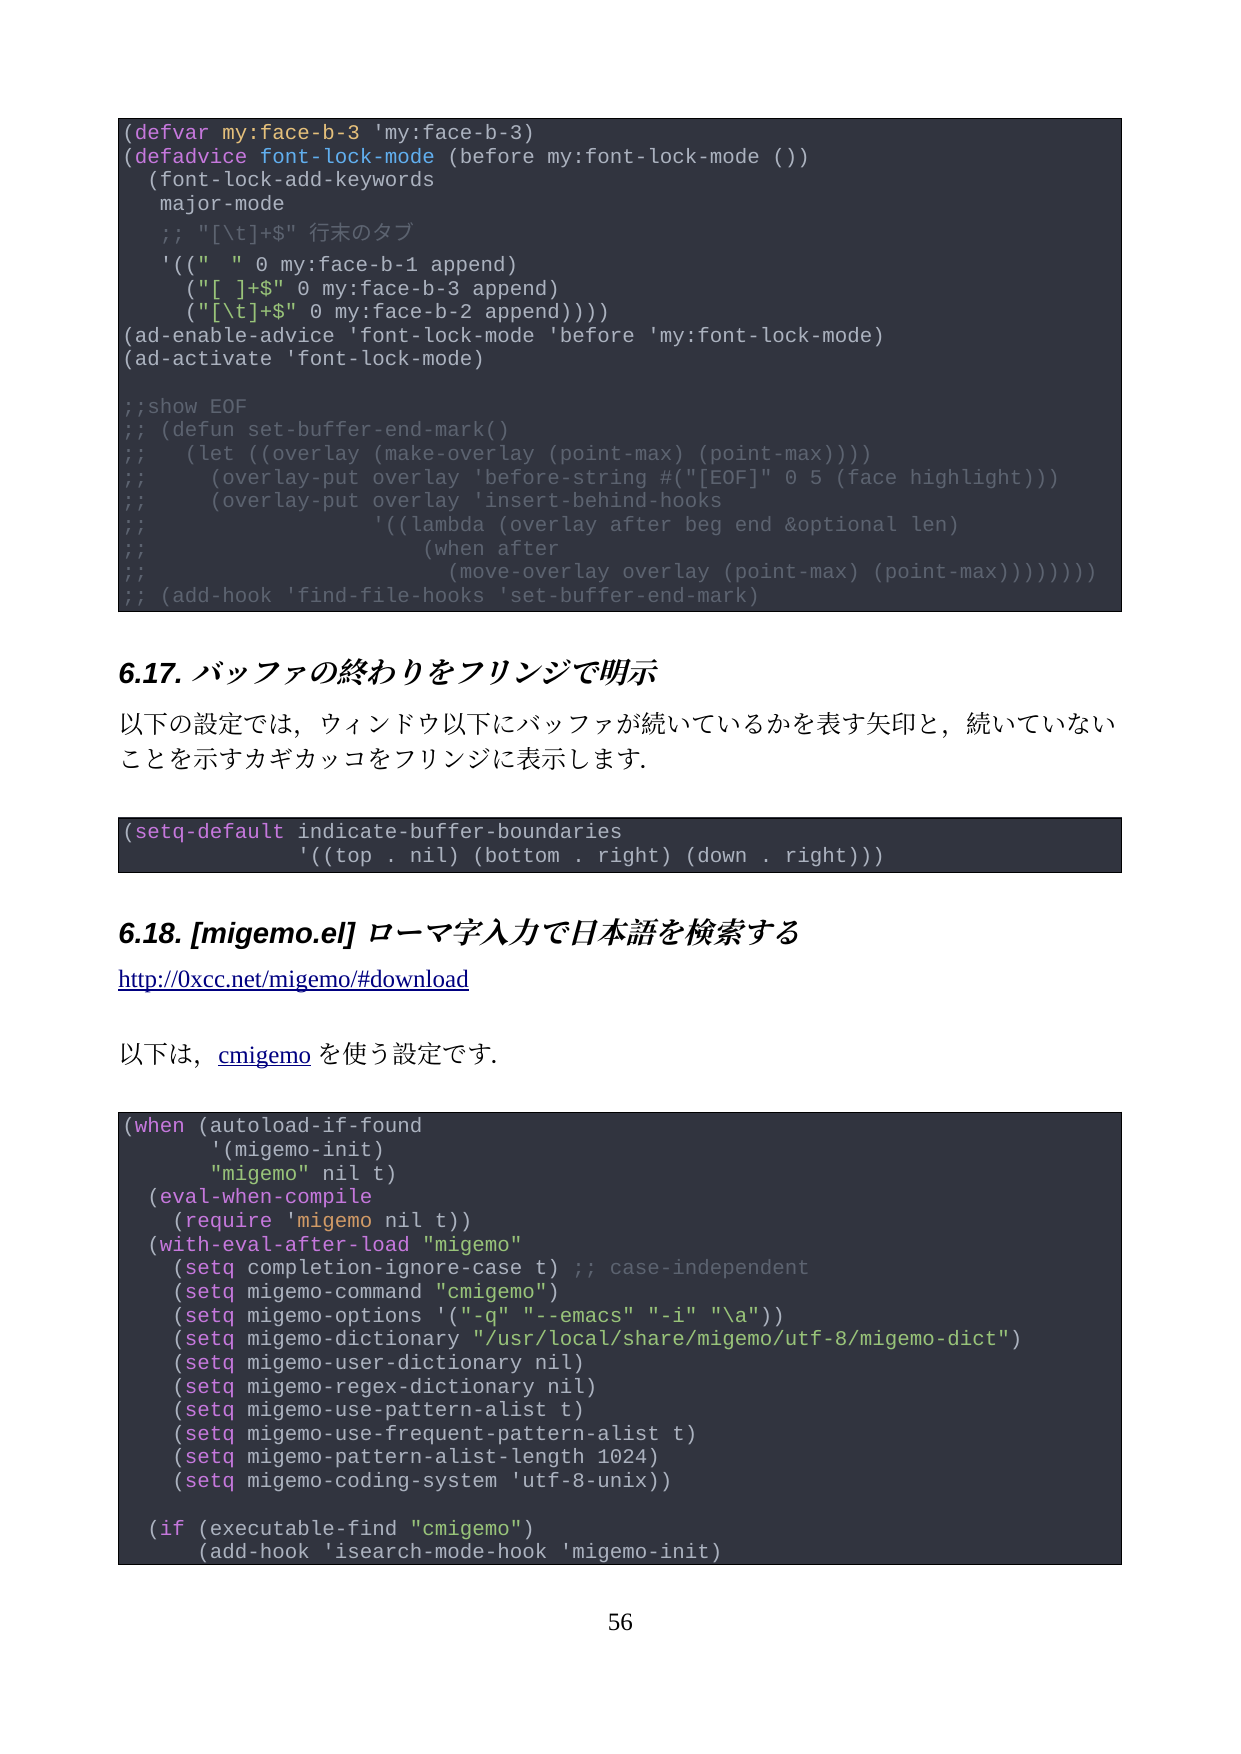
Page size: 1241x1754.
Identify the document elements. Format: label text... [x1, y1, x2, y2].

text (setq migemo-dictionary "/usr/local/share/migemo/utf-8/migemo-dict") [119, 1324, 1121, 1348]
text (defvar my:face-b-3 'my:face-b-3) [119, 119, 1121, 142]
text (ad-enable-advice 'font-lock-mode 'before 'my:font-lock-mode) [119, 321, 1121, 344]
text ;; (let ((overlay (make-overlay (point-max) (point-max)))) [119, 439, 1121, 463]
text ("[\t]+$" 0 my:face-b-2 append)))) [119, 297, 1121, 321]
text (eval-when-compile [119, 1182, 1121, 1206]
text (with-eval-after-load "migemo" [119, 1230, 1121, 1253]
text '((top . nil) (bottom . right) (down . right))) [119, 841, 1121, 872]
text '((" " 0 my:face-b-1 append) [119, 243, 1121, 273]
text major-mode [119, 189, 1121, 213]
text (setq migemo-pattern-alist-length 1024) [119, 1443, 1121, 1466]
text (defadvice font-lock-mode (before my:font-lock-mode ()) [119, 142, 1121, 165]
text "migemo" nil t) [119, 1159, 1121, 1182]
text ;; (move-overlay overlay (point-max) (point-max)))))))) [119, 557, 1121, 581]
text (setq migemo-use-frequent-pattern-alist t) [119, 1419, 1121, 1443]
text (setq migemo-user-dictionary nil) [119, 1348, 1121, 1372]
text (setq migemo-use-pattern-alist t) [119, 1395, 1121, 1419]
text ;; "[\t]+$" 行末のタブ [119, 213, 1121, 243]
text (setq migemo-coding-system 'utf-8-unix)) [119, 1466, 1121, 1490]
subtitle [migemo.el] ローマ字入力で日本語を検索する [118, 910, 1122, 952]
text ;; (when after [119, 534, 1121, 557]
text ;; (add-hook 'find-file-hooks 'set-buffer-end-mark) [119, 581, 1121, 611]
text (if (executable-find "cmigemo") [119, 1513, 1121, 1537]
text http://0xcc.net/migemo/#download [118, 964, 1122, 1022]
text ("[ ]+$" 0 my:face-b-3 append) [119, 273, 1121, 297]
text (setq migemo-options '("-q" "--emacs" "-i" "\a")) [119, 1301, 1121, 1324]
text (setq migemo-command "cmigemo") [119, 1277, 1121, 1301]
text (setq migemo-regex-dictionary nil) [119, 1372, 1121, 1395]
text 以下の設定では，ウィンドウ以下にバッファが続いているかを表す矢印と，続いていないことを示すカギカッコをフリンジに表示します． [118, 704, 1122, 805]
text ;; (overlay-put overlay 'before-string #("[EOF]" 0 5 (face highlight))) [119, 463, 1121, 486]
text (setq-default indicate-buffer-boundaries [119, 819, 1121, 841]
text ;;show EOF [119, 392, 1121, 415]
text (setq completion-ignore-case t) ;; case-independent [119, 1253, 1121, 1277]
text ;; (overlay-put overlay 'insert-behind-hooks [119, 486, 1121, 510]
text '(migemo-init) [119, 1135, 1121, 1159]
text (add-hook 'isearch-mode-hook 'migemo-init) [119, 1537, 1121, 1564]
text ;; (defun set-buffer-end-mark() [119, 415, 1121, 439]
text (require 'migemo nil t)) [119, 1206, 1121, 1230]
text ;; '((lambda (overlay after beg end &optional len) [119, 510, 1121, 534]
text (when (autoload-if-found [119, 1113, 1121, 1135]
subtitle バッファの終わりをフリンジで明示 [118, 650, 1122, 692]
text 以下は，cmigemo を使う設定です． [118, 1034, 1122, 1099]
text (font-lock-add-keywords [119, 165, 1121, 189]
text (ad-activate 'font-lock-mode) [119, 344, 1121, 368]
